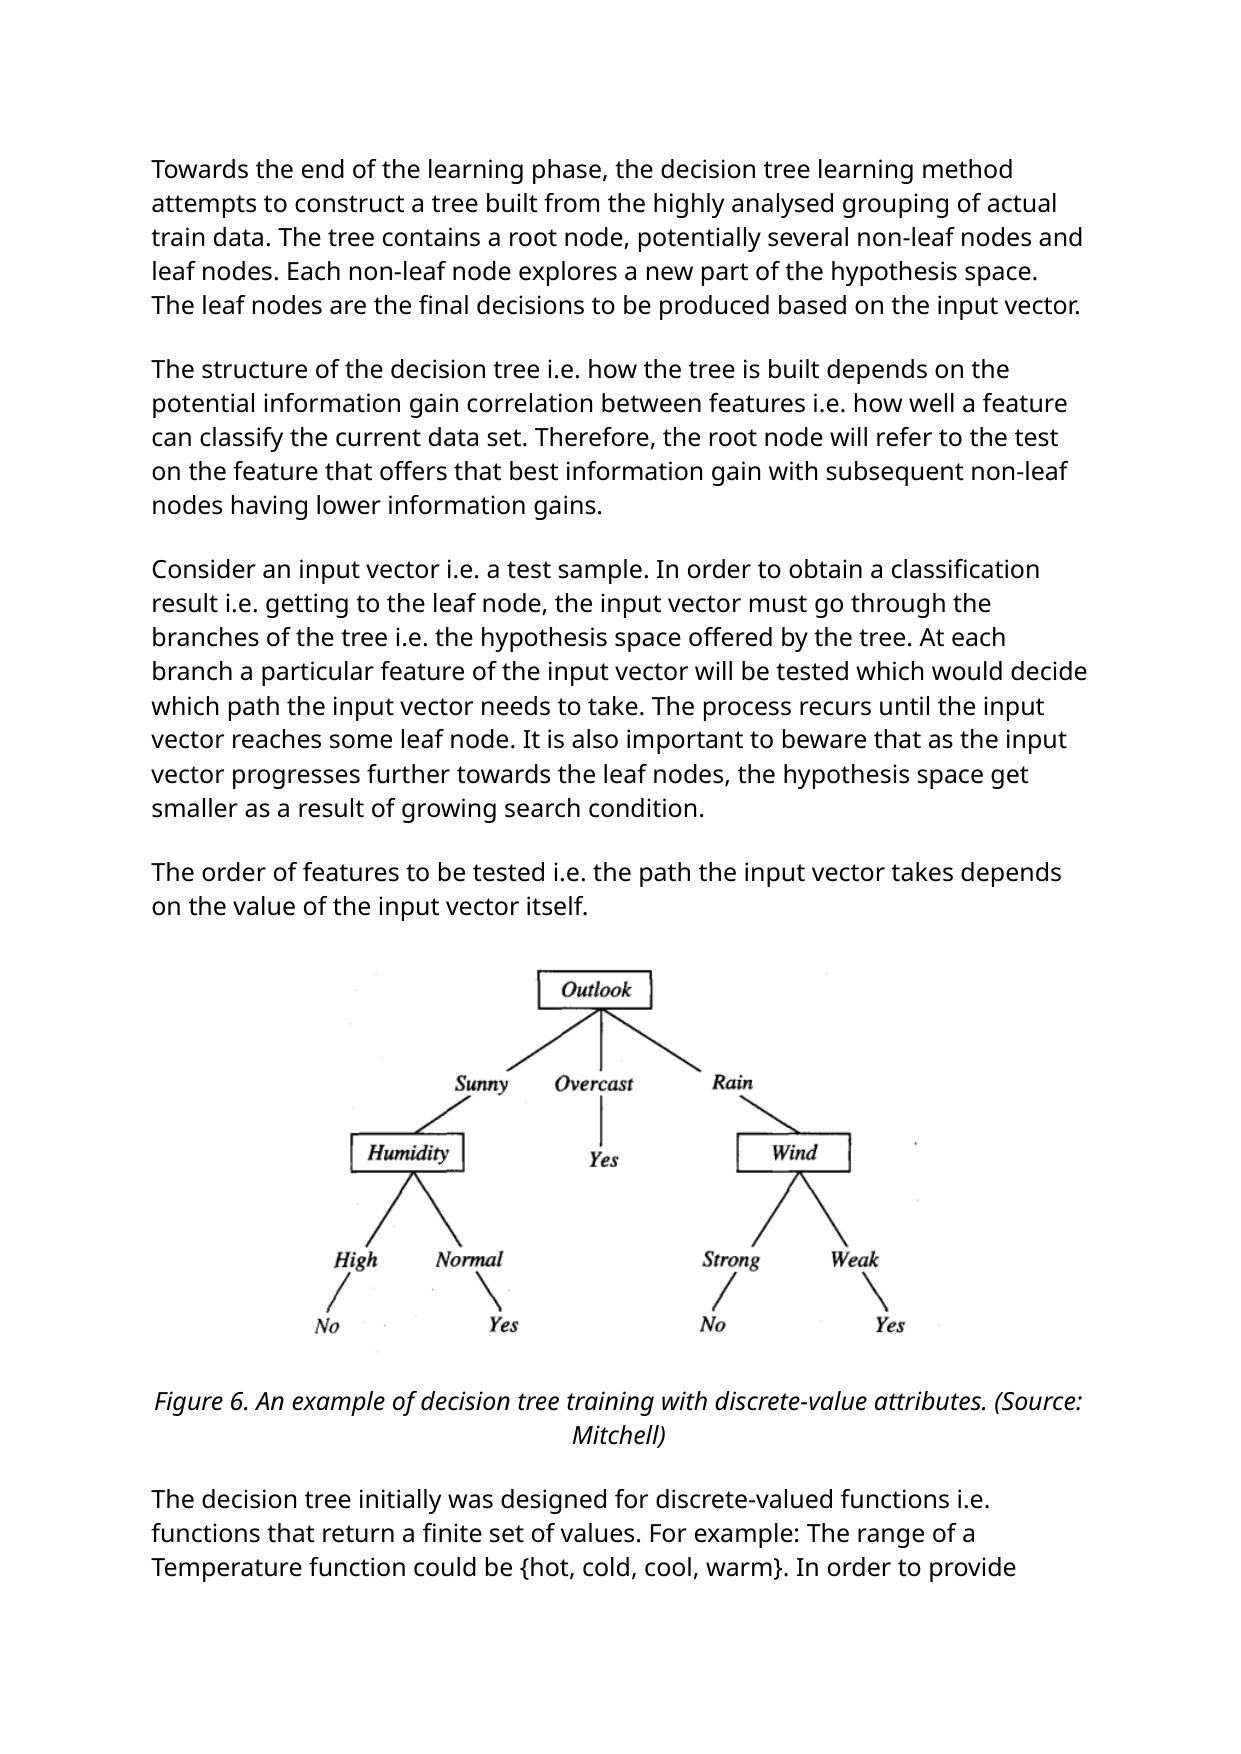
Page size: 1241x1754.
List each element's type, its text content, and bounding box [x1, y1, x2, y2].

text The structure of the decision tree i.e. how the tree is built depends on the potential information gain correlation between features i.e. how well a feature can classify the current data set. Therefore, the root node will refer to the test on the feature that offers that best information gain with subsequent non-leaf nodes having lower information gains. [151, 352, 1089, 522]
text The order of features to be tested i.e. the path the input vector takes depends on the value of the input vector itself. [151, 854, 1089, 922]
text The decision tree initially was designed for discrete-valued functions i.e. functions that return a finite set of values. For example: The range of a Temperature function could be {hot, cold, cool, warm}. In order to provide [151, 1482, 1089, 1584]
text Figure 6. An example of decision tree training with discrete-value attributes. (Source: Mitchell) [151, 1384, 1089, 1452]
text Towards the end of the learning phase, the decision tree learning method attempts to construct a tree built from the highly analysed grouping of actual train data. The tree contains a root node, potentially several non-leaf nodes and leaf nodes. Each non-leaf node explores a new part of the hypothesis space. The leaf nodes are the final decisions to be produced based on the input vector. [151, 151, 1089, 322]
text Consider an input vector i.e. a test sample. In order to obtain a classification result i.e. getting to the leaf node, the input vector must go through the branches of the tree i.e. the hypothesis space offered by the tree. At each branch a particular feature of the input vector will be tested which would decide which path the input vector needs to take. The process recurs until the input vector reaches some leaf node. It is also important to beware that as the input vector progresses further towards the leaf nodes, the hypothesis space get smaller as a result of growing search condition. [151, 552, 1089, 824]
